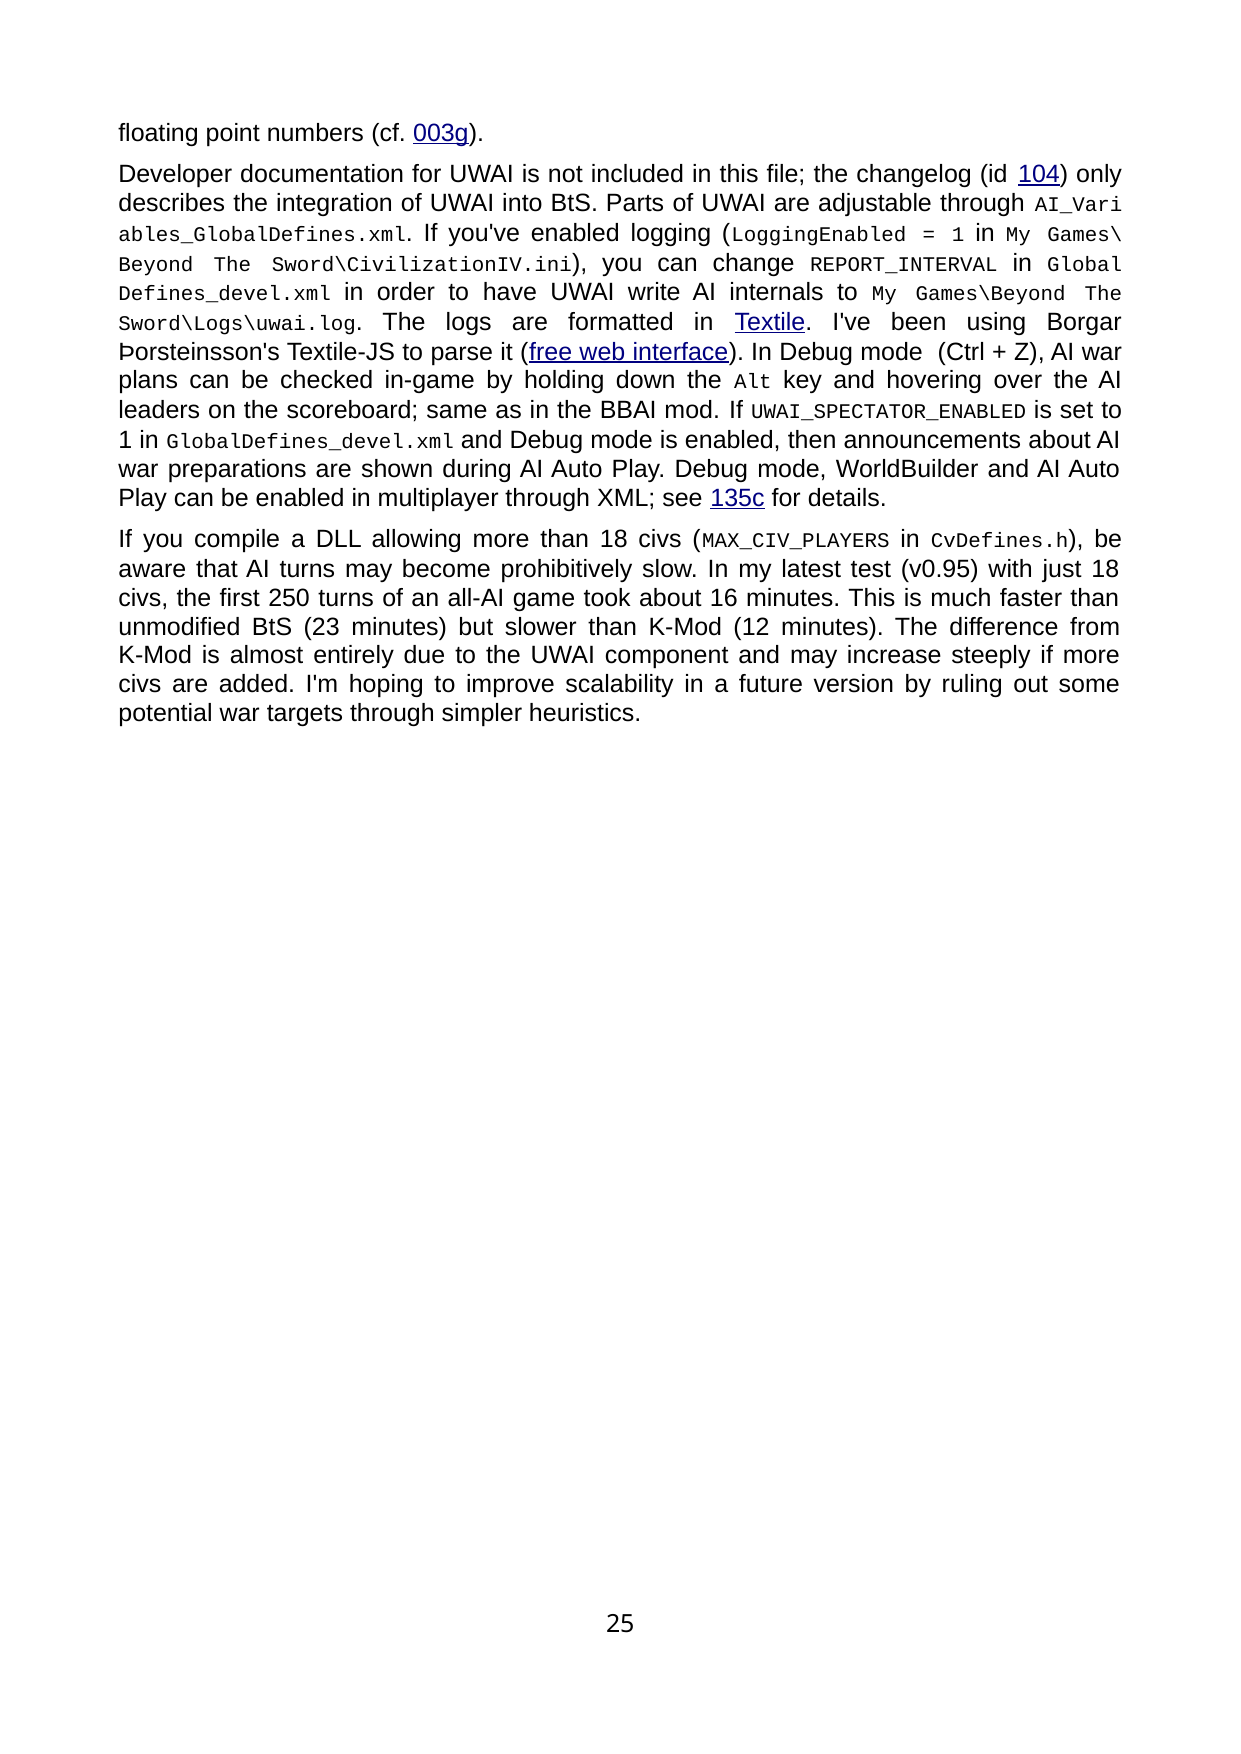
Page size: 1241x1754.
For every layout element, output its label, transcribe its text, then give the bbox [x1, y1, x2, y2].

text floating point numbers (cf. 003g). [118, 118, 1122, 147]
text Developer documentation for UWAI is not included in this file; the changelog (id 104) only describes the integration of UWAI into BtS. Parts of UWAI are adjustable through AI_Vari ables_GlobalDefines.xml. If you've enabled logging (LoggingEnabled = 1 in My Games\Beyond The Sword\CivilizationIV.ini), you can change REPORT_INTERVAL in Global Defines_devel.xml in order to have UWAI write AI internals to My Games\Beyond The Sword\Logs\uwai.log. The logs are formatted in Textile. I've been using Borgar Þorsteinsson's Textile-JS to parse it (free web interface). In Debug mode (Ctrl + Z), AI war plans can be checked in-game by holding down the Alt key and hovering over the AI leaders on the scoreboard; same as in the BBAI mod. If UWAI_SPECTATOR_ENABLED is set to 1 in GlobalDefines_devel.xml and Debug mode is enabled, then announcements about AI war preparations are shown during AI Auto Play. Debug mode, WorldBuilder and AI Auto Play can be enabled in multiplayer through XML; see 135c for details. [118, 159, 1122, 512]
text If you compile a DLL allowing more than 18 civs (MAX_CIV_PLAYERS in CvDefines.h), be aware that AI turns may become prohibitively slow. In my latest test (v0.95) with just 18 civs, the first 250 turns of an all-AI game took about 16 minutes. This is much faster than unmodified BtS (23 minutes) but slower than K-Mod (12 minutes). The difference from K‑Mod is almost entirely due to the UWAI component and may increase steeply if more civs are added. I'm hoping to improve scalability in a future version by ruling out some potential war targets through simpler heuristics. [118, 524, 1122, 727]
